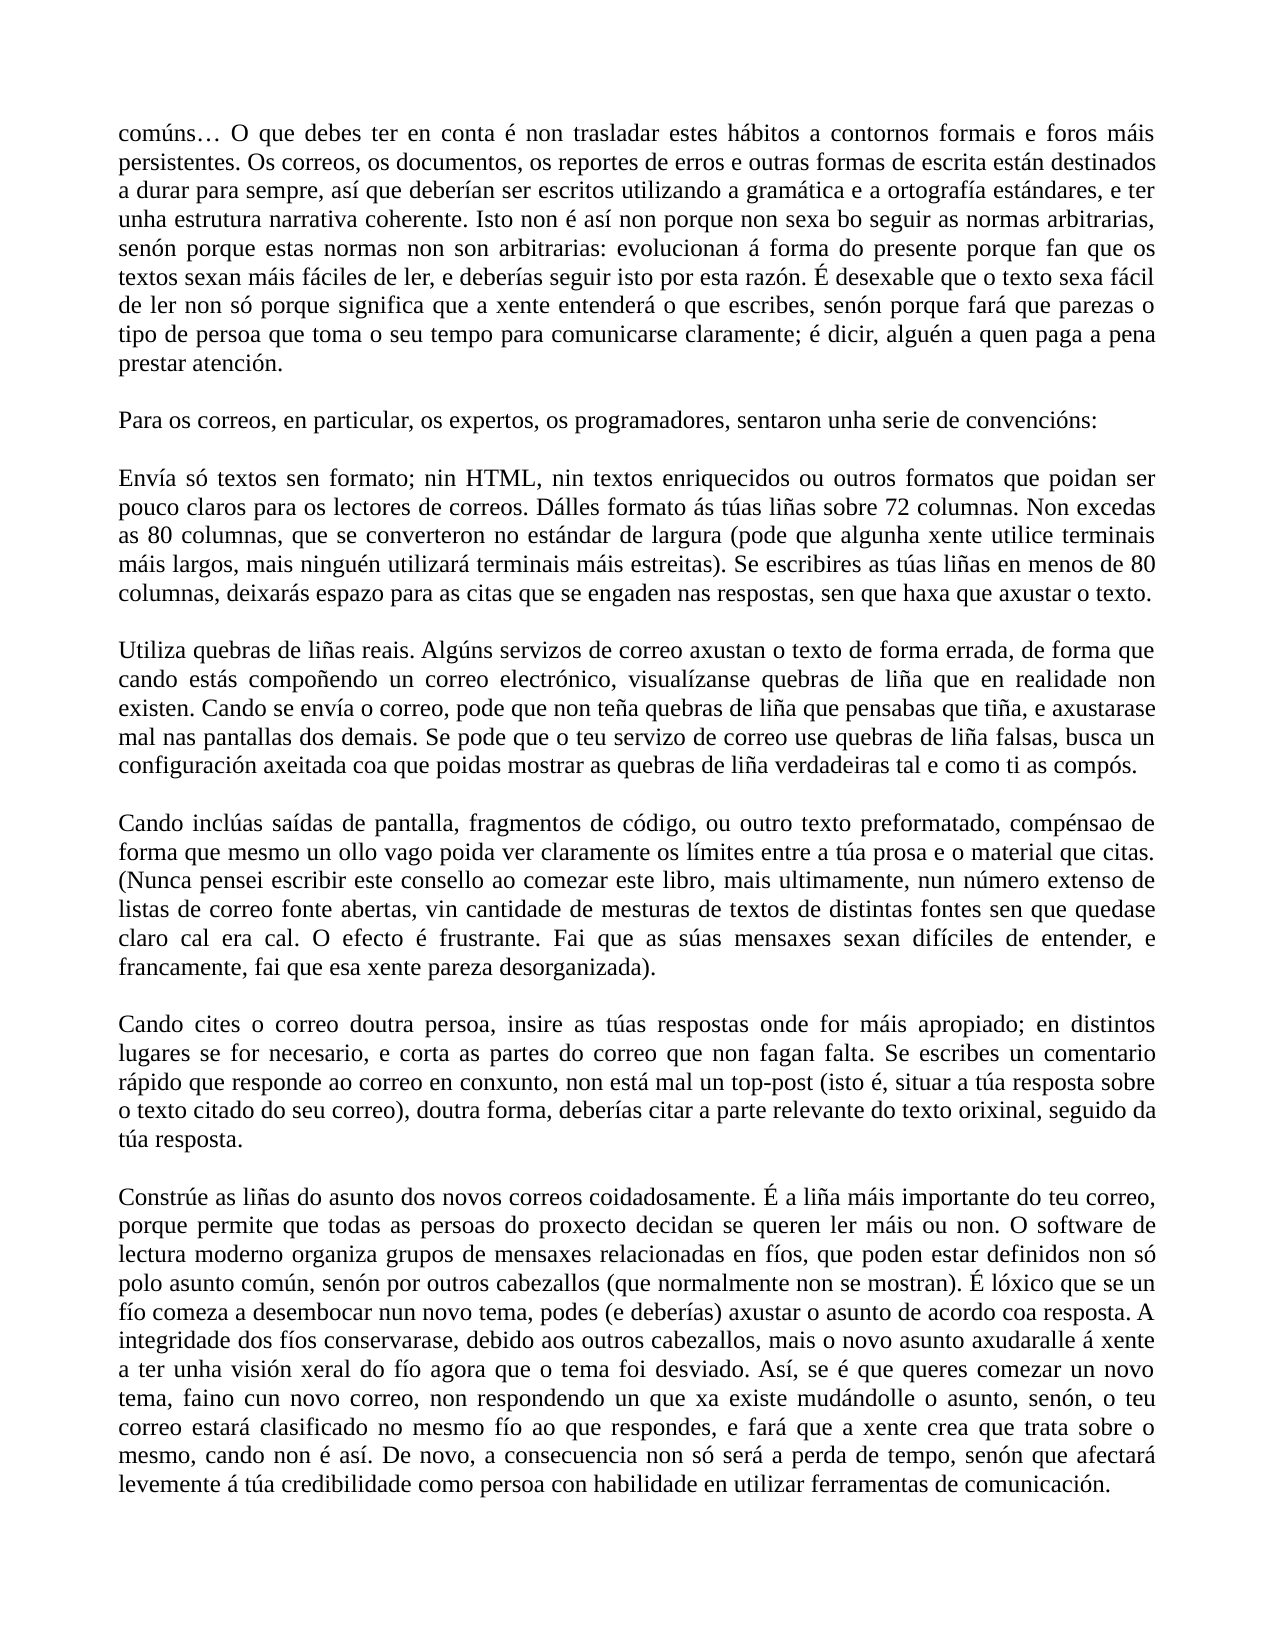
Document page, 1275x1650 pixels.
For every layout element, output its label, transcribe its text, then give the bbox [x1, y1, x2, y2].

text Utiliza quebras de liñas reais. Algúns servizos de correo axustan o texto de forma errada, de forma que cando estás compoñendo un correo electrónico, visualízanse quebras de liña que en realidade non existen. Cando se envía o correo, pode que non teña quebras de liña que pensabas que tiña, e axustarase mal nas pantallas dos demais. Se pode que o teu servizo de correo use quebras de liña falsas, busca un configuración axeitada coa que poidas mostrar as quebras de liña verdadeiras tal e como ti as compós. [118, 636, 1157, 779]
text comúns… O que debes ter en conta é non trasladar estes hábitos a contornos formais e foros máis persistentes. Os correos, os documentos, os reportes de erros e outras formas de escrita están destinados a durar para sempre, así que deberían ser escritos utilizando a gramática e a ortografía estándares, e ter unha estrutura narrativa coherente. Isto non é así non porque non sexa bo seguir as normas arbitrarias, senón porque estas normas non son arbitrarias: evolucionan á forma do presente porque fan que os textos sexan máis fáciles de ler, e deberías seguir isto por esta razón. É desexable que o texto sexa fácil de ler non só porque significa que a xente entenderá o que escribes, senón porque fará que parezas o tipo de persoa que toma o seu tempo para comunicarse claramente; é dicir, alguén a quen paga a pena prestar atención. [118, 118, 1157, 377]
text Envía só textos sen formato; nin HTML, nin textos enriquecidos ou outros formatos que poidan ser pouco claros para os lectores de correos. Dálles formato ás túas liñas sobre 72 columnas. Non excedas as 80 columnas, que se converteron no estándar de largura (pode que algunha xente utilice terminais máis largos, mais ninguén utilizará terminais máis estreitas). Se escribires as túas liñas en menos de 80 columnas, deixarás espazo para as citas que se engaden nas respostas, sen que haxa que axustar o texto. [118, 463, 1157, 607]
text Constrúe as liñas do asunto dos novos correos coidadosamente. É a liña máis importante do teu correo, porque permite que todas as persoas do proxecto decidan se queren ler máis ou non. O software de lectura moderno organiza grupos de mensaxes relacionadas en fíos, que poden estar definidos non só polo asunto común, senón por outros cabezallos (que normalmente non se mostran). É lóxico que se un fío comeza a desembocar nun novo tema, podes (e deberías) axustar o asunto de acordo coa resposta. A integridade dos fíos conservarase, debido aos outros cabezallos, mais o novo asunto axudaralle á xente a ter unha visión xeral do fío agora que o tema foi desviado. Así, se é que queres comezar un novo tema, faino cun novo correo, non respondendo un que xa existe mudándolle o asunto, senón, o teu correo estará clasificado no mesmo fío ao que respondes, e fará que a xente crea que trata sobre o mesmo, cando non é así. De novo, a consecuencia non só será a perda de tempo, senón que afectará levemente á túa credibilidade como persoa con habilidade en utilizar ferramentas de comunicación. [118, 1182, 1157, 1498]
text Cando inclúas saídas de pantalla, fragmentos de código, ou outro texto preformatado, compénsao de forma que mesmo un ollo vago poida ver claramente os límites entre a túa prosa e o material que citas. (Nunca pensei escribir este consello ao comezar este libro, mais ultimamente, nun número extenso de listas de correo fonte abertas, vin cantidade de mesturas de textos de distintas fontes sen que quedase claro cal era cal. O efecto é frustrante. Fai que as súas mensaxes sexan difíciles de entender, e francamente, fai que esa xente pareza desorganizada). [118, 808, 1157, 981]
text Cando cites o correo doutra persoa, insire as túas respostas onde for máis apropiado; en distintos lugares se for necesario, e corta as partes do correo que non fagan falta. Se escribes un comentario rápido que responde ao correo en conxunto, non está mal un top-post (isto é, situar a túa resposta sobre o texto citado do seu correo), doutra forma, deberías citar a parte relevante do texto orixinal, seguido da túa resposta. [118, 1009, 1157, 1153]
text Para os correos, en particular, os expertos, os programadores, sentaron unha serie de convencións: [118, 406, 1157, 434]
